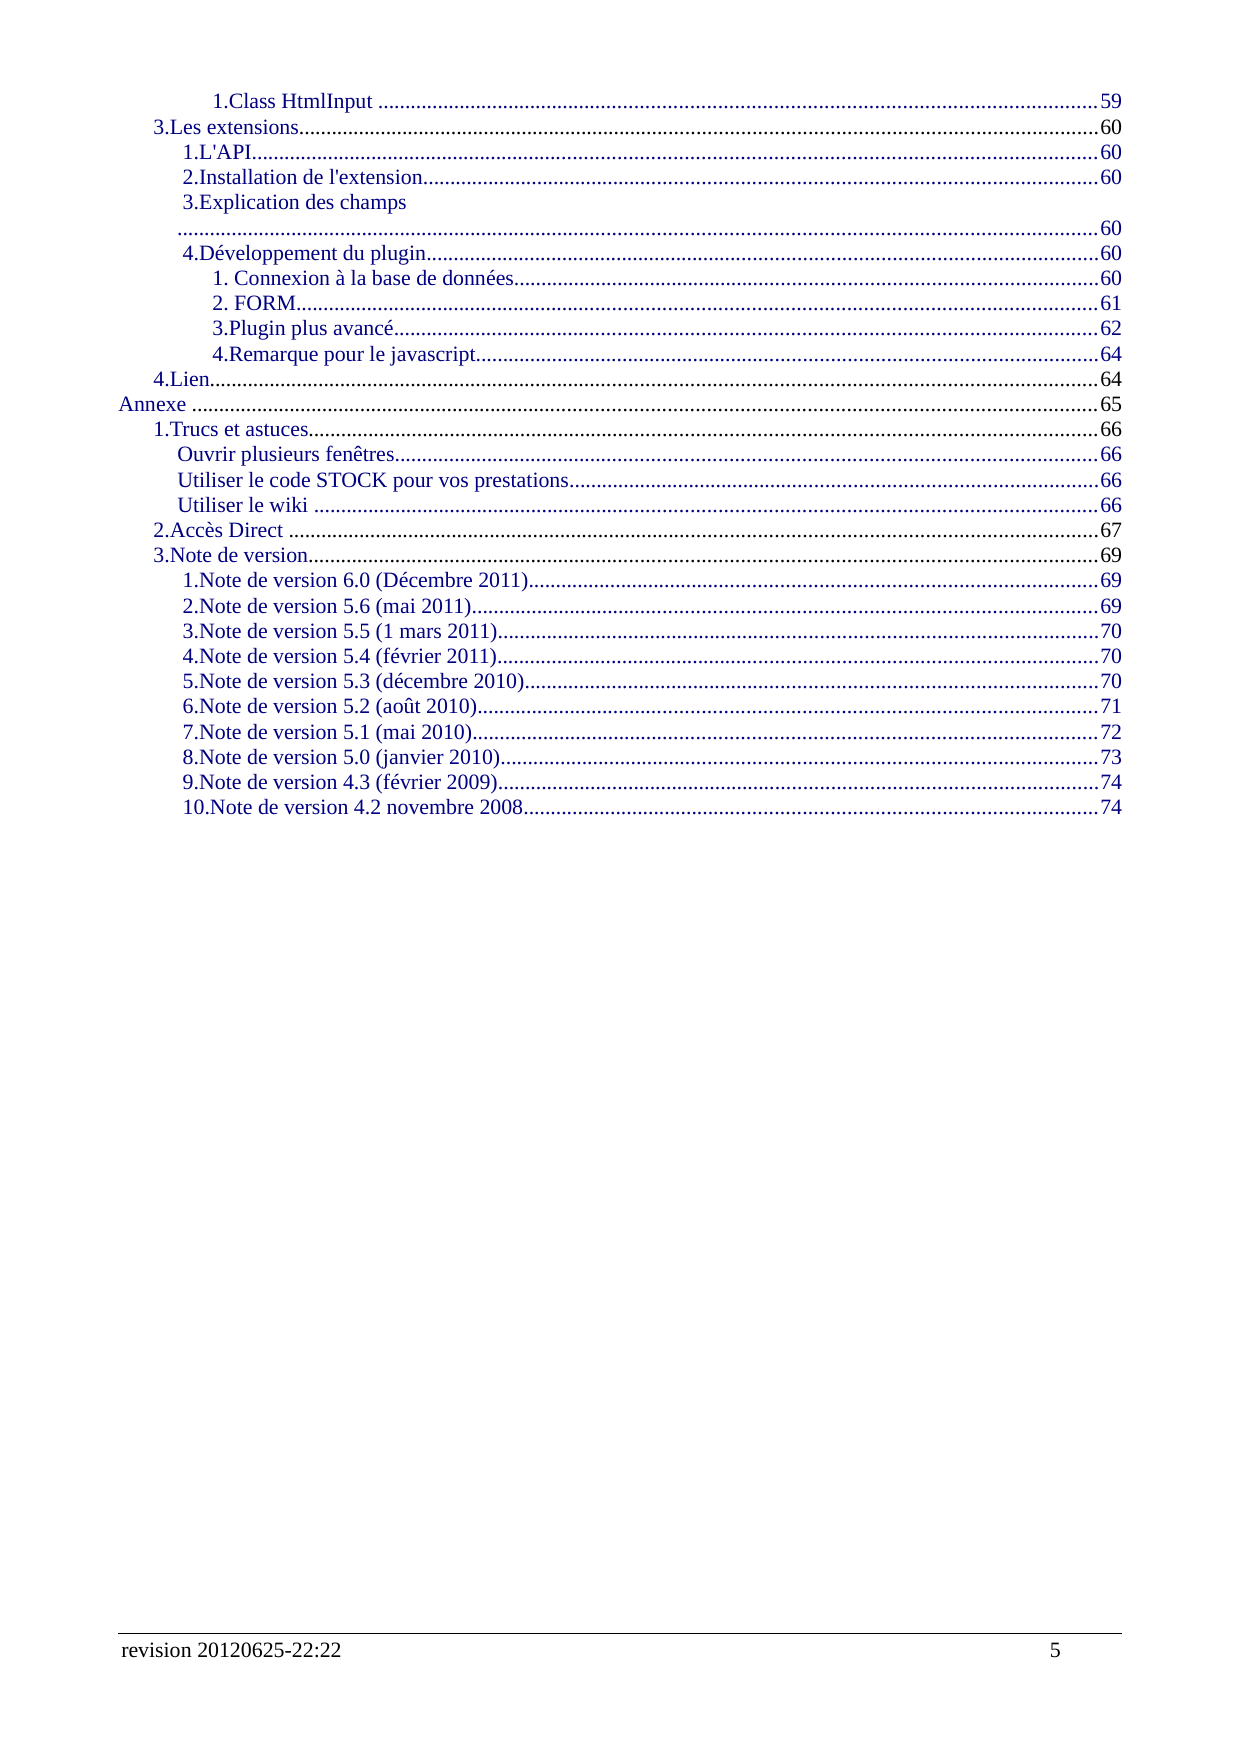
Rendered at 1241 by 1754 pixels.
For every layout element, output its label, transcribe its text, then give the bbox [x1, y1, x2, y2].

text Utiliser le wiki 66 [177, 492, 1122, 517]
text 3.Les extensions 60 [148, 114, 1122, 139]
text 2.Accès Direct 67 [148, 517, 1122, 542]
text 1.Class HtmlInput 59 [207, 88, 1122, 114]
text 3.Plugin plus avancé 62 [207, 315, 1122, 341]
text 7.Note de version 5.1 (mai 2010) 72 [177, 719, 1122, 744]
text 3.Note de version 69 [148, 542, 1122, 567]
text Annexe 65 [118, 391, 1122, 416]
text 6.Note de version 5.2 (août 2010) 71 [177, 693, 1122, 719]
text 9.Note de version 4.3 (février 2009) 74 [177, 769, 1122, 794]
text 4.Note de version 5.4 (février 2011) 70 [177, 643, 1122, 668]
text 4.Lien 64 [148, 366, 1122, 391]
text 1.Note de version 6.0 (Décembre 2011) 69 [177, 567, 1122, 593]
text Utiliser le code STOCK pour vos prestations 66 [177, 467, 1122, 492]
text 4.Remarque pour le javascript 64 [207, 341, 1122, 366]
text 1.Trucs et astuces 66 [148, 416, 1122, 441]
text 1. Connexion à la base de données 60 [207, 265, 1122, 290]
text 4.Développement du plugin 60 [177, 240, 1122, 265]
text 1.L'API 60 [177, 139, 1122, 164]
text 3.Note de version 5.5 (1 mars 2011) 70 [177, 618, 1122, 643]
text 2.Installation de l'extension 60 [177, 164, 1122, 189]
text Ouvrir plusieurs fenêtres 66 [177, 441, 1122, 467]
text 8.Note de version 5.0 (janvier 2010) 73 [177, 744, 1122, 769]
text 3.Explication des champs 60 [177, 189, 1122, 240]
text 10.Note de version 4.2 novembre 2008 74 [177, 794, 1122, 819]
text 2. FORM 61 [207, 290, 1122, 315]
text 2.Note de version 5.6 (mai 2011) 69 [177, 593, 1122, 618]
text 5.Note de version 5.3 (décembre 2010) 70 [177, 668, 1122, 693]
